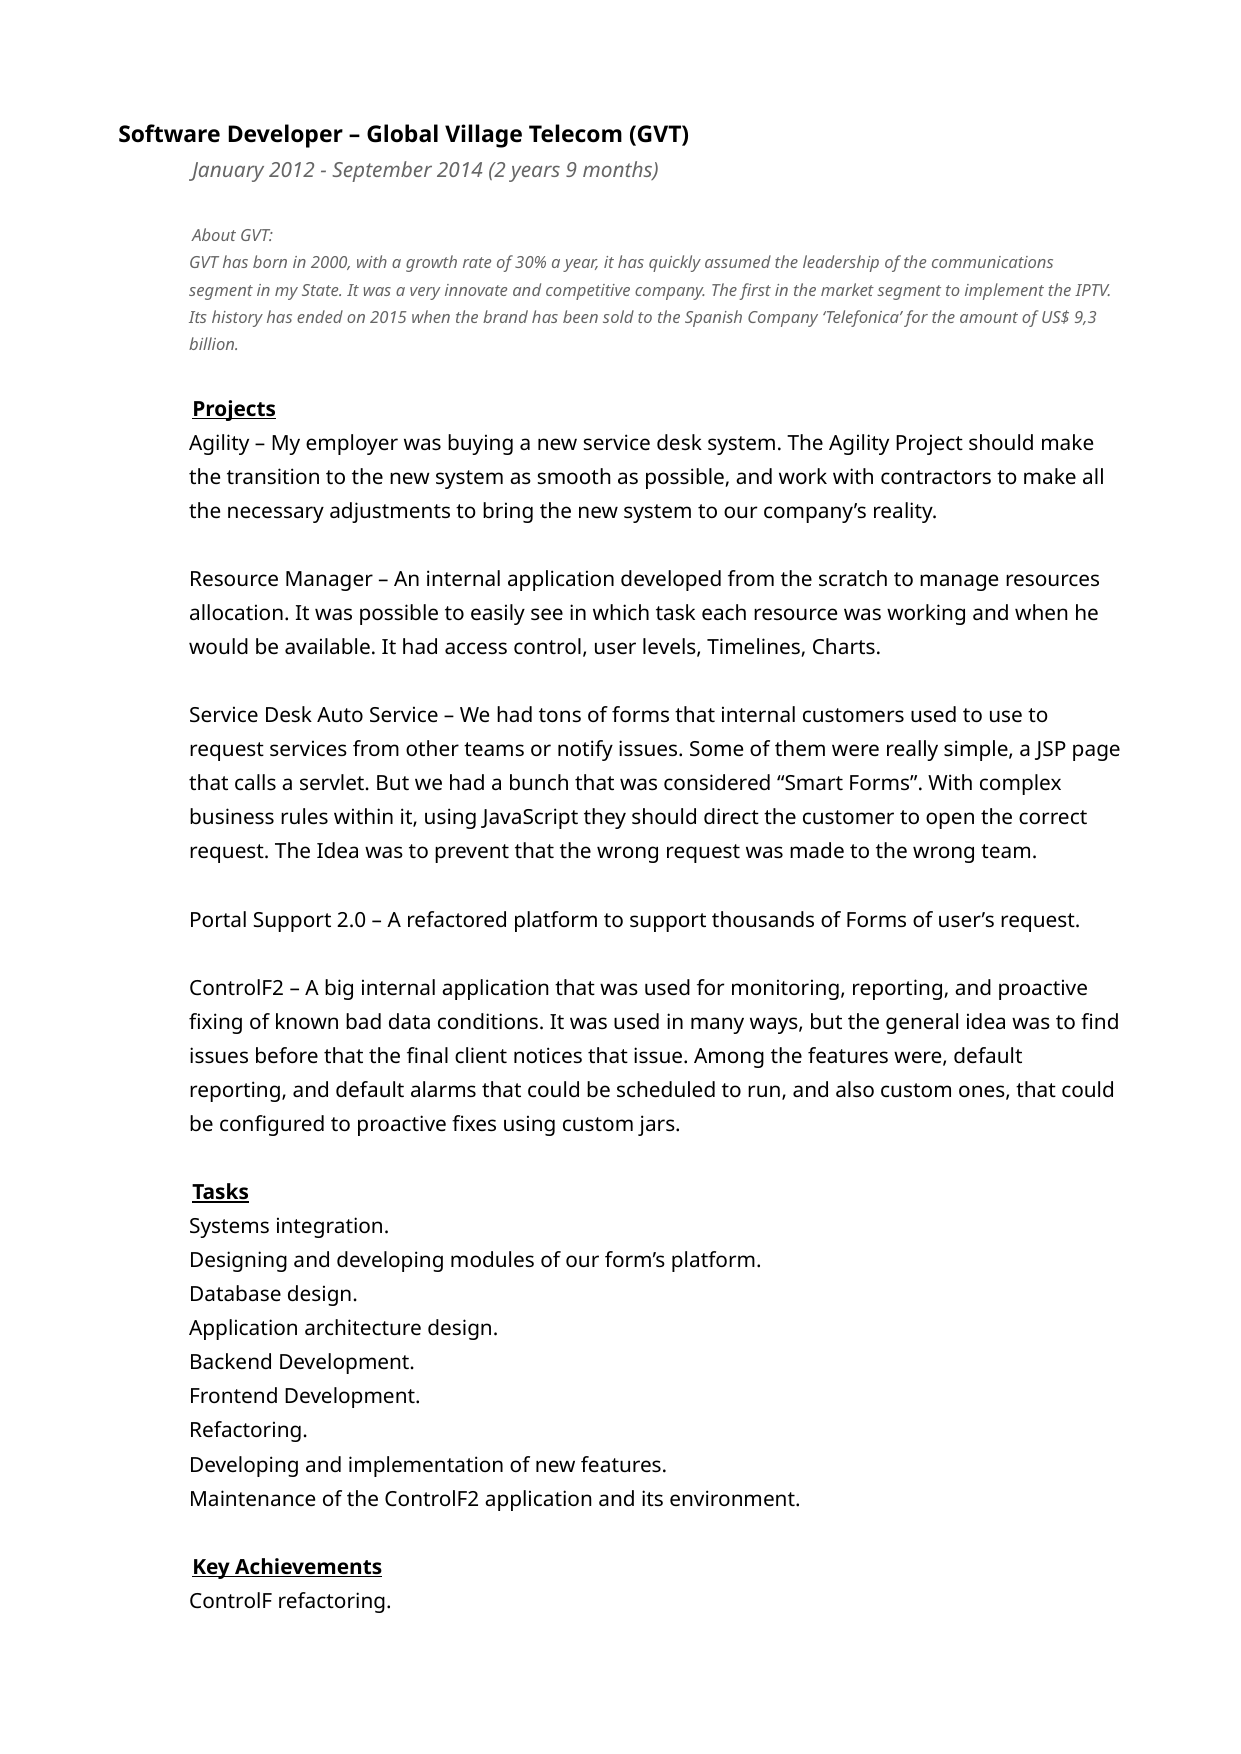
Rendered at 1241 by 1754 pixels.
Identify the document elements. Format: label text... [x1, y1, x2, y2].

text Application architecture design. [189, 1313, 1122, 1342]
text GVT has born in 2000, with a growth rate of 30% a year, it has quickly assumed the leadership of the communications segment in my State. It was a very innovate and competitive company. The first in the market segment to implement the IPTV. Its history has ended on 2015 when the brand has been sold to the Spanish Company ‘Telefonica’ for the amount of US$ 9,3 billion. [189, 251, 1122, 355]
text Maintenance of the ControlF2 application and its environment. [189, 1484, 1122, 1512]
text Systems integration. [189, 1211, 1122, 1240]
text Key Achievements [118, 1552, 1122, 1580]
text About GVT: [118, 224, 1122, 246]
text Database design. [189, 1279, 1122, 1308]
text Developing and implementation of new features. [189, 1450, 1122, 1478]
text ControlF2 – A big internal application that was used for monitoring, reporting, and proactive fixing of known bad data conditions. It was used in many ways, but the general idea was to find issues before that the final client notices that issue. Among the features were, default reporting, and default alarms that could be scheduled to run, and also custom ones, that could be configured to proactive fixes using custom jars. [189, 973, 1122, 1137]
text Backend Development. [189, 1347, 1122, 1376]
text Designing and developing modules of our form’s platform. [189, 1245, 1122, 1274]
text Resource Manager – An internal application developed from the scratch to manage resources allocation. It was possible to easily see in which task each resource was working and when he would be available. It had access control, user levels, Timelines, Charts. [189, 564, 1122, 661]
text January 2012 - September 2014 (2 years 9 months) [118, 156, 1122, 184]
text ControlF refactoring. [189, 1586, 1122, 1614]
text Agility – My employer was buying a new service desk system. The Agility Project should make the transition to the new system as smooth as possible, and work with contractors to make all the necessary adjustments to bring the new system to our company’s reality. [189, 428, 1122, 524]
text Portal Support 2.0 – A refactored platform to support thousands of Forms of user’s request. [189, 905, 1122, 933]
text Tasks [118, 1177, 1122, 1206]
text Service Desk Auto Service – We had tons of forms that internal customers used to use to request services from other teams or notify issues. Some of them were really simple, a JSP page that calls a servlet. But we had a bunch that was considered “Smart Forms”. With complex business rules within it, using JavaScript they should direct the customer to open the correct request. The Idea was to prevent that the wrong request was made to the wrong team. [189, 700, 1122, 865]
text Frontend Development. [189, 1382, 1122, 1410]
text Projects [118, 394, 1122, 422]
text Refactoring. [189, 1416, 1122, 1444]
text Software Developer – Global Village Telecom (GVT) [118, 118, 1122, 149]
